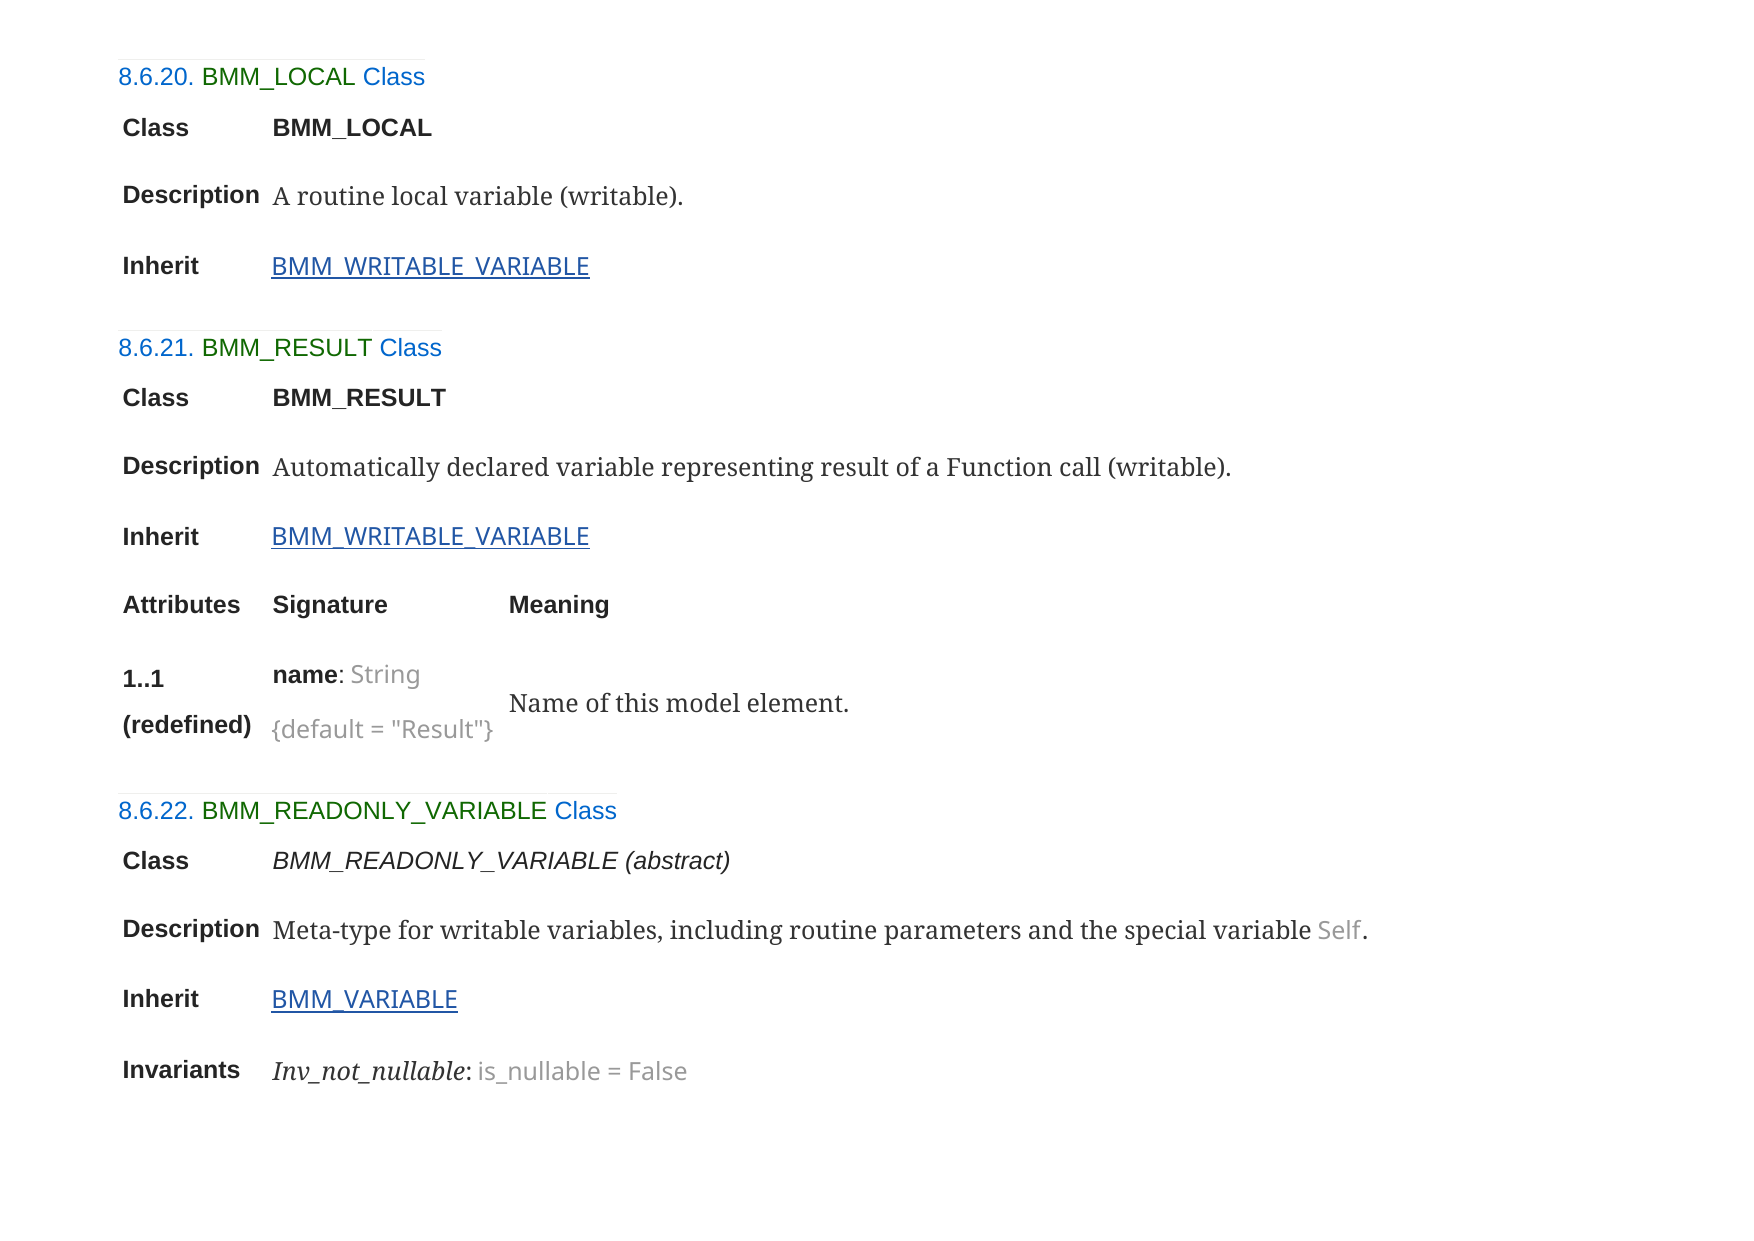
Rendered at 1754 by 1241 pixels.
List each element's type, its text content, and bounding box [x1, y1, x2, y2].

table_cell Inherit [118, 245, 268, 317]
table_header Class [118, 110, 268, 176]
table_cell BMM_VARIABLE [268, 979, 1655, 1051]
table_cell name: String {default = "Result"} [268, 654, 504, 780]
table_cell 1..1 (redefined) [118, 654, 268, 780]
table_cell Inherit [118, 516, 268, 588]
table_cell A routine local variable (writable). [268, 176, 1655, 245]
table_cell Description [118, 447, 268, 516]
table_cell Description [118, 910, 268, 979]
table_cell Name of this model element. [504, 654, 1658, 780]
subtitle 8.6.20. BMM_LOCAL Class [118, 59, 1695, 91]
table_cell BMM_WRITABLE_VARIABLE [268, 245, 1655, 317]
table_header BMM_LOCAL [268, 110, 1655, 176]
table_header Class [118, 843, 268, 909]
subtitle 8.6.22. BMM_READONLY_VARIABLE Class [118, 793, 1695, 824]
table_cell Meta-type for writable variables, including routine parameters and the special variable Self. [268, 910, 1655, 979]
subtitle 8.6.21. BMM_RESULT Class [118, 329, 1695, 361]
table_cell Inv_not_nullable: is_nullable = False [268, 1051, 1655, 1120]
table_cell Signature [268, 588, 504, 654]
table_cell Invariants [118, 1051, 268, 1120]
table_cell Meaning [504, 588, 1658, 654]
table_cell Inherit [118, 979, 268, 1051]
table_cell BMM_WRITABLE_VARIABLE [268, 516, 1658, 588]
table_header BMM_RESULT [268, 380, 1658, 447]
table_cell Attributes [118, 588, 268, 654]
table_cell Description [118, 176, 268, 245]
table_cell Automatically declared variable representing result of a Function call (writable). [268, 447, 1658, 516]
table_header Class [118, 380, 268, 447]
table_header BMM_READONLY_VARIABLE (abstract) [268, 843, 1655, 909]
